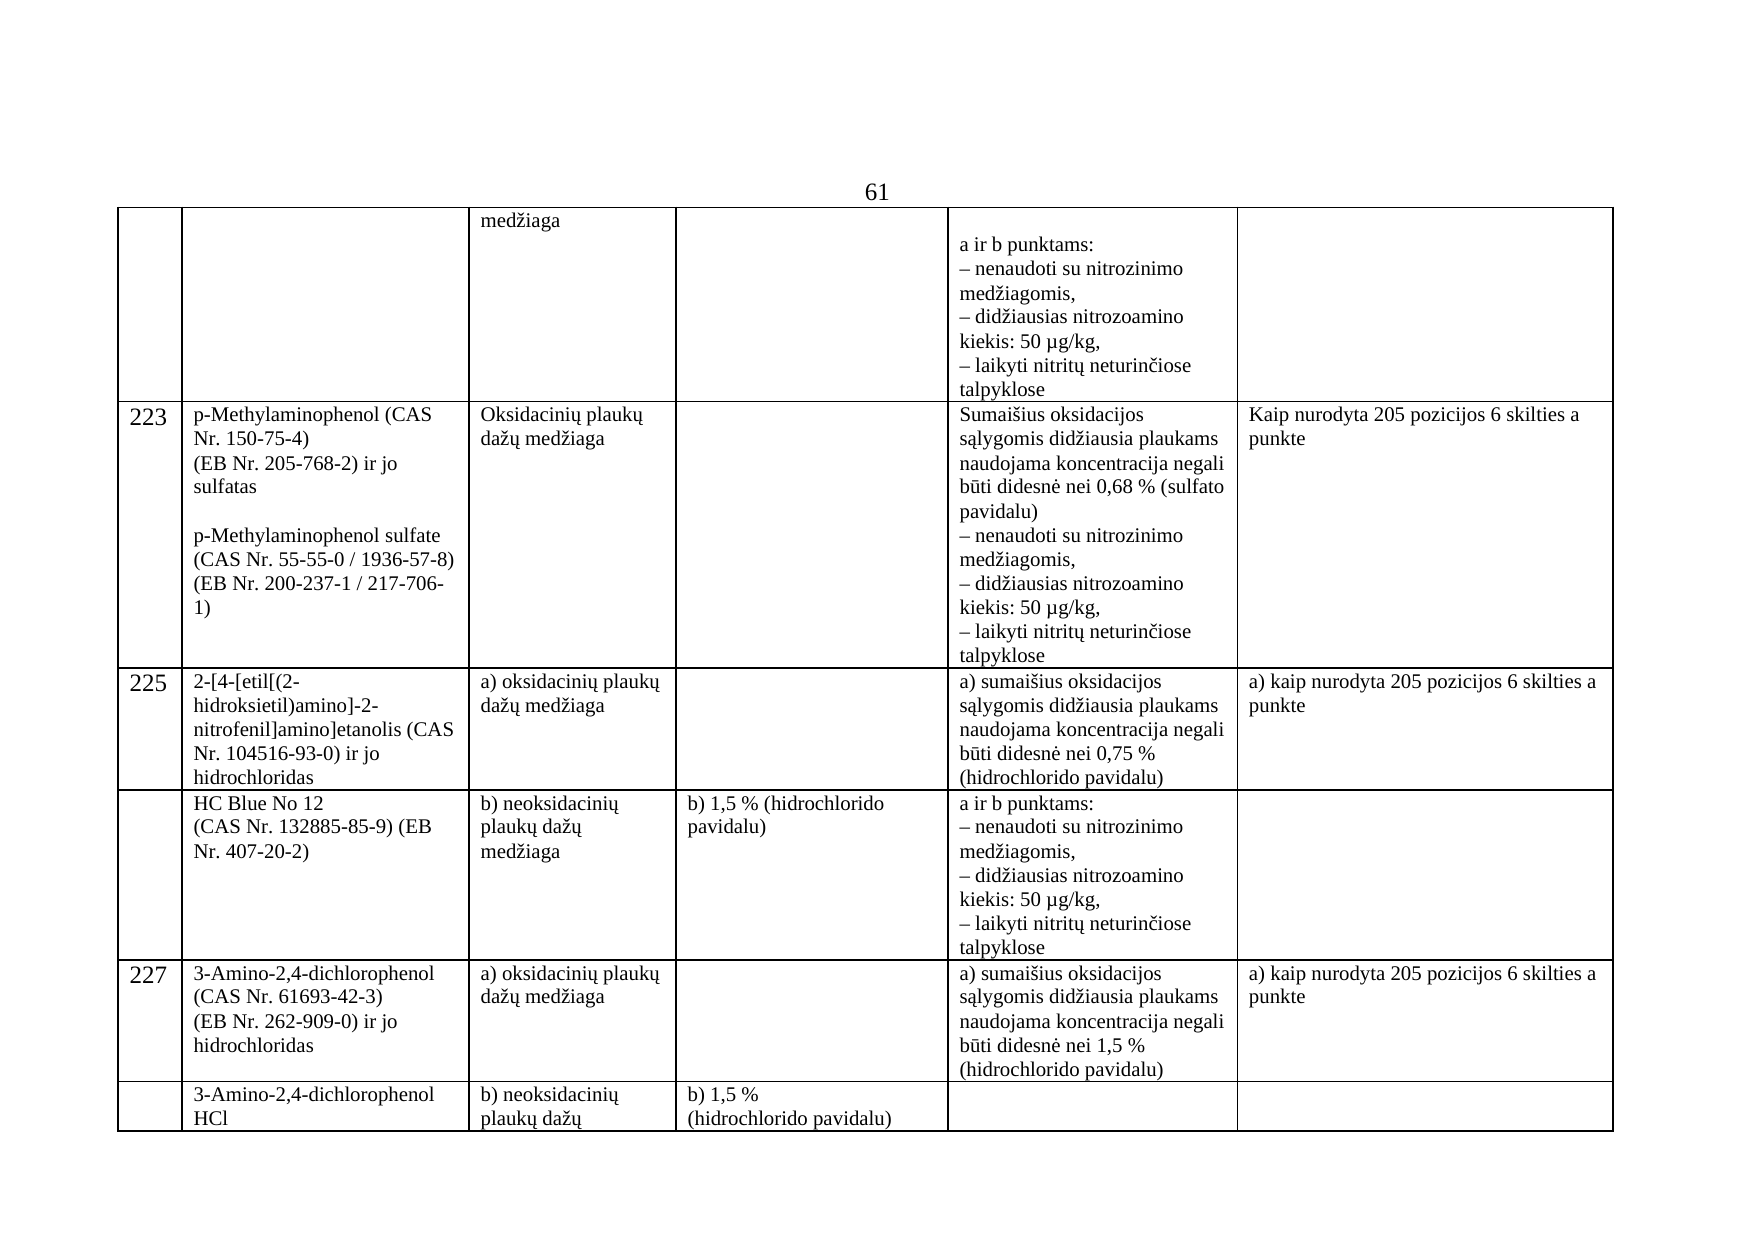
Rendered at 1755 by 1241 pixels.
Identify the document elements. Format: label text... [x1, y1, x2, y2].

table_cell b) 1,5 % (hidrochlorido pavidalu) [677, 1082, 947, 1130]
table_cell b) neoksidacinių plaukų dažų [470, 1082, 675, 1130]
table_cell HC Blue No 12 (CAS Nr. 132885-85-9) (EB Nr. 407-20-2) [183, 791, 468, 959]
table_cell p-Methylaminophenol (CAS Nr. 150-75-4) (EB Nr. 205-768-2) ir jo sulfatas p-Methylaminophenol sulfate (CAS Nr. 55-55-0 / 1936-57-8) (EB Nr. 200-237-1 / 217-706-1) [183, 402, 468, 667]
table_cell [677, 208, 947, 401]
table_cell [677, 669, 947, 789]
table_cell 2-[4-[etil[(2-hidroksietil)amino]-2-nitrofenil]amino]etanolis (CAS Nr. 104516-93-0) ir jo hidrochloridas [183, 669, 468, 789]
table_cell Sumaišius oksidacijos sąlygomis didžiausia plaukams naudojama koncentracija negali būti didesnė nei 0,68 % (sulfato pavidalu) – nenaudoti su nitrozinimo medžiagomis, – didžiausias nitrozoamino kiekis: 50 µg/kg, – laikyti nitritų neturinčiose talpyklose [949, 402, 1237, 667]
table_cell b) 1,5 % (hidrochlorido pavidalu) [677, 791, 947, 959]
table_cell [119, 208, 181, 401]
table_cell 227 [119, 961, 181, 1081]
table_cell a ir b punktams: – nenaudoti su nitrozinimo medžiagomis, – didžiausias nitrozoamino kiekis: 50 µg/kg, – laikyti nitritų neturinčiose talpyklose [949, 208, 1237, 401]
table_cell [119, 1082, 181, 1130]
table_cell [949, 1082, 1237, 1130]
table_cell Oksidacinių plaukų dažų medžiaga [470, 402, 675, 667]
table_cell [1614, 401, 1754, 667]
table_cell a) kaip nurodyta 205 pozicijos 6 skilties a punkte [1238, 669, 1612, 789]
table_cell a) sumaišius oksidacijos sąlygomis didžiausia plaukams naudojama koncentracija negali būti didesnė nei 0,75 % (hidrochlorido pavidalu) [949, 669, 1237, 789]
table_cell [677, 961, 947, 1081]
table_cell [1614, 789, 1754, 959]
table_cell Kaip nurodyta 205 pozicijos 6 skilties a punkte [1238, 402, 1612, 667]
table_cell 3-Amino-2,4-dichlorophenol HCl [183, 1082, 468, 1130]
table_cell a) sumaišius oksidacijos sąlygomis didžiausia plaukams naudojama koncentracija negali būti didesnė nei 1,5 % (hidrochlorido pavidalu) [949, 961, 1237, 1081]
table_cell a) oksidacinių plaukų dažų medžiaga [470, 961, 675, 1081]
table_cell [1238, 791, 1612, 959]
table_cell [1614, 1081, 1754, 1130]
table_cell [119, 791, 181, 959]
table_cell 223 [119, 402, 181, 667]
table_cell [183, 208, 468, 401]
table_cell [1238, 208, 1612, 401]
table_cell 3-Amino-2,4-dichlorophenol (CAS Nr. 61693-42-3) (EB Nr. 262-909-0) ir jo hidrochloridas [183, 961, 468, 1081]
table_cell [1614, 667, 1754, 789]
table_cell [1614, 959, 1754, 1081]
table_cell [677, 402, 947, 667]
table_cell [1238, 1082, 1612, 1130]
table_cell medžiaga [470, 208, 675, 401]
table_cell a ir b punktams: – nenaudoti su nitrozinimo medžiagomis, – didžiausias nitrozoamino kiekis: 50 µg/kg, – laikyti nitritų neturinčiose talpyklose [949, 791, 1237, 959]
table_cell [1614, 207, 1754, 401]
table_cell a) oksidacinių plaukų dažų medžiaga [470, 669, 675, 789]
table_cell 225 [119, 669, 181, 789]
table_cell b) neoksidacinių plaukų dažų medžiaga [470, 791, 675, 959]
table_cell a) kaip nurodyta 205 pozicijos 6 skilties a punkte [1238, 961, 1612, 1081]
